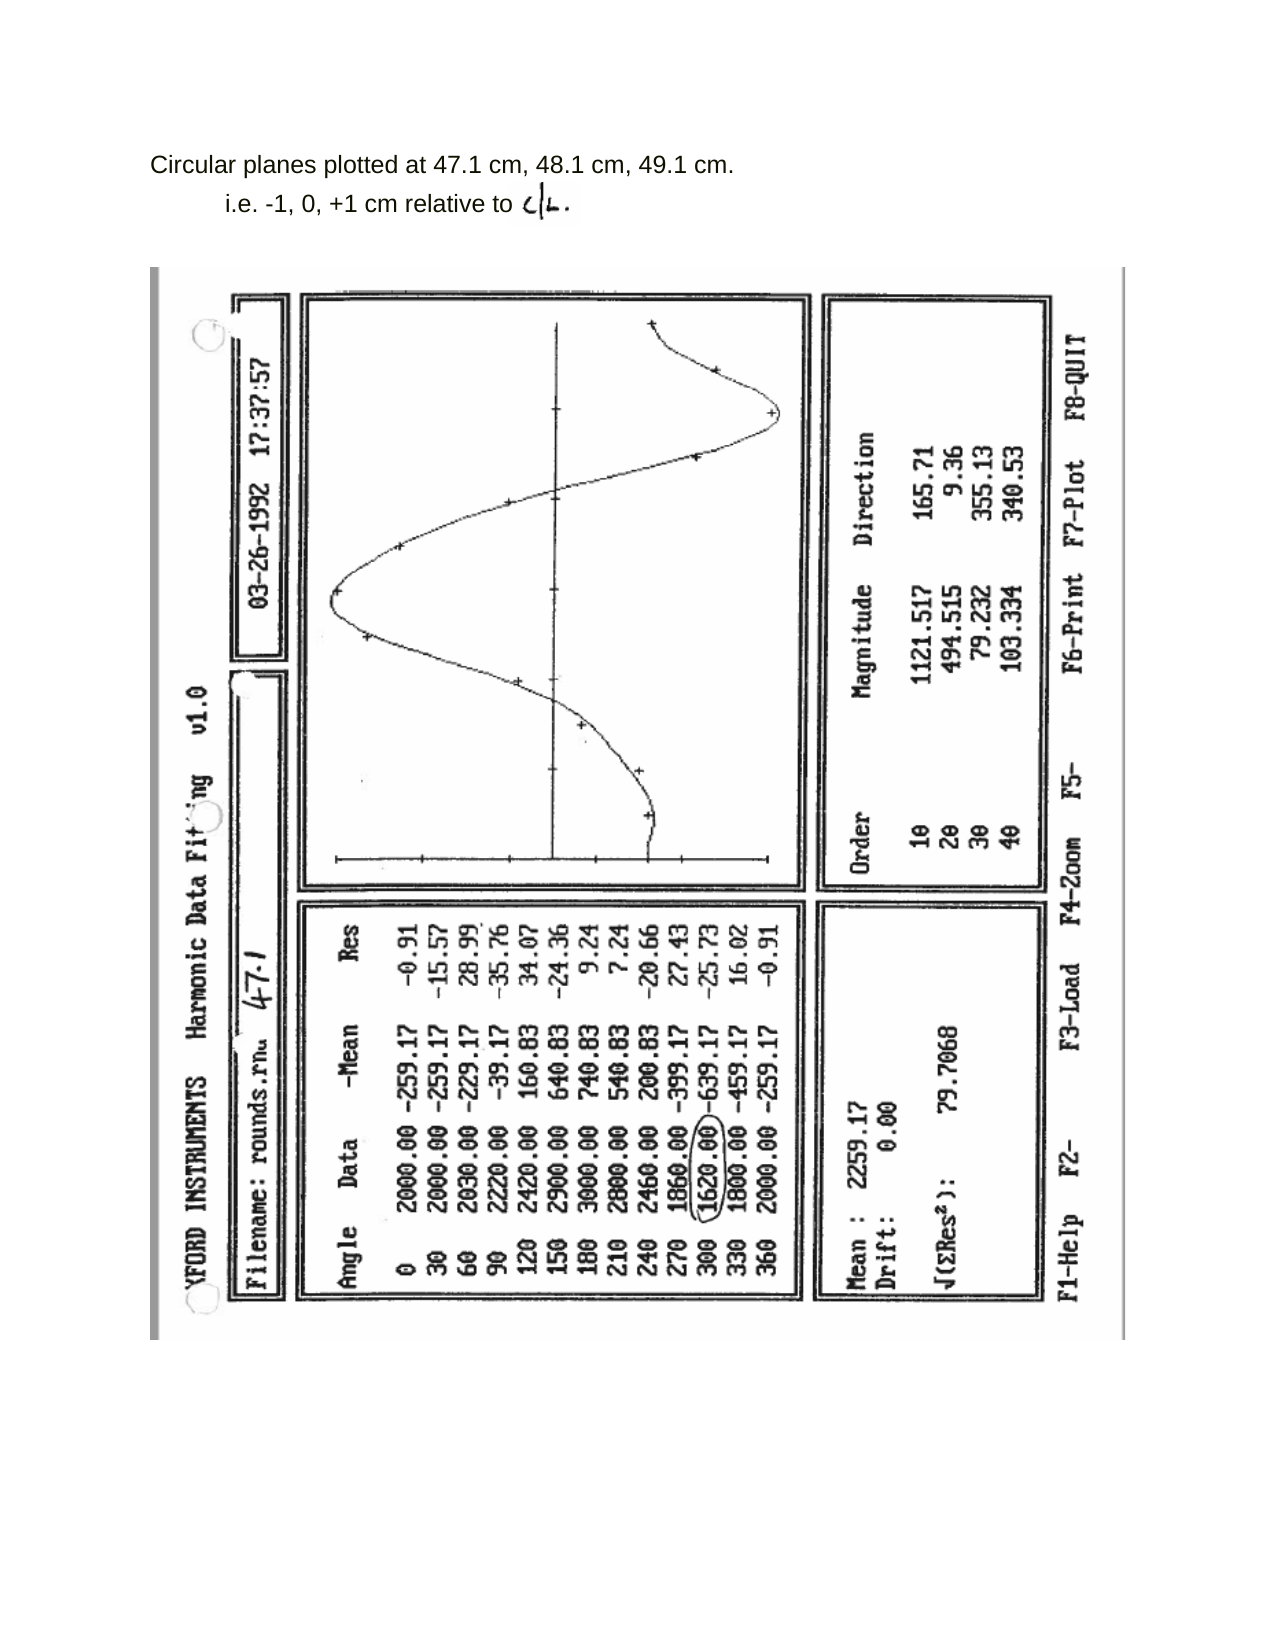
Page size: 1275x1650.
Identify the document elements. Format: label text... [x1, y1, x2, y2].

picture [507, 182, 581, 189]
picture [150, 267, 1125, 1340]
text Circular planes plotted at 47.1 cm, 48.1 cm, 49.1 cm. [150, 150, 1125, 179]
picture [507, 218, 581, 226]
text i.e. -1, 0, +1 cm relative to [150, 189, 1125, 218]
